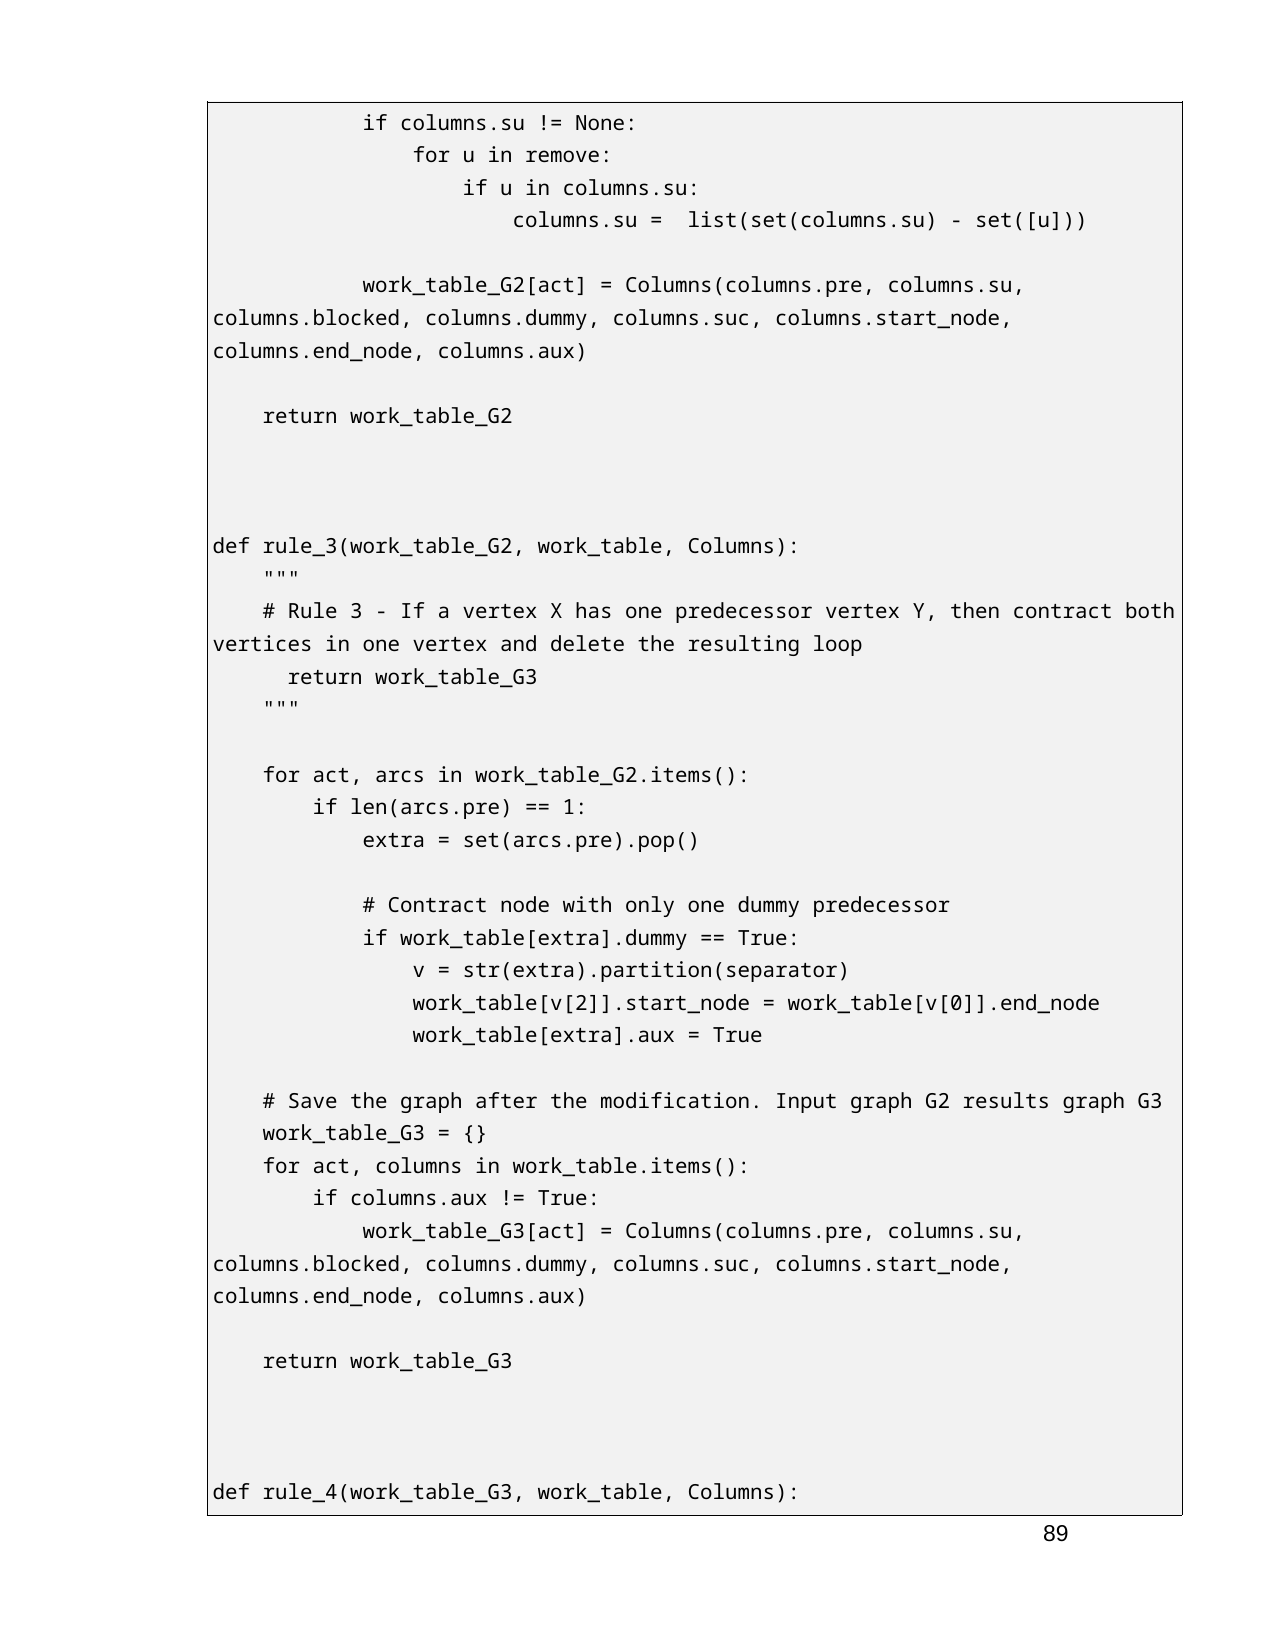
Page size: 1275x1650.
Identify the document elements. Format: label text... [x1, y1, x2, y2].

table_header if columns.su != None: for u in remove: if u in columns.su: columns.su = list(set(columns.su) - set([u])) work_table_G2[act] = Columns(columns.pre, columns.su, columns.blocked, columns.dummy, columns.suc, columns.start_node, columns.end_node, columns.aux) return work_table_G2 def rule_3(work_table_G2, work_table, Columns): """ # Rule 3 - If a vertex X has one predecessor vertex Y, then contract both vertices in one vertex and delete the resulting loop return work_table_G3 """ for act, arcs in work_table_G2.items(): if len(arcs.pre) == 1: extra = set(arcs.pre).pop() # Contract node with only one dummy predecessor if work_table[extra].dummy == True: v = str(extra).partition(separator) work_table[v[2]].start_node = work_table[v[0]].end_node work_table[extra].aux = True # Save the graph after the modification. Input graph G2 results graph G3 work_table_G3 = {} for act, columns in work_table.items(): if columns.aux != True: work_table_G3[act] = Columns(columns.pre, columns.su, columns.blocked, columns.dummy, columns.suc, columns.start_node, columns.end_node, columns.aux) return work_table_G3 def rule_4(work_table_G3, work_table, Columns): [208, 103, 1182, 1515]
